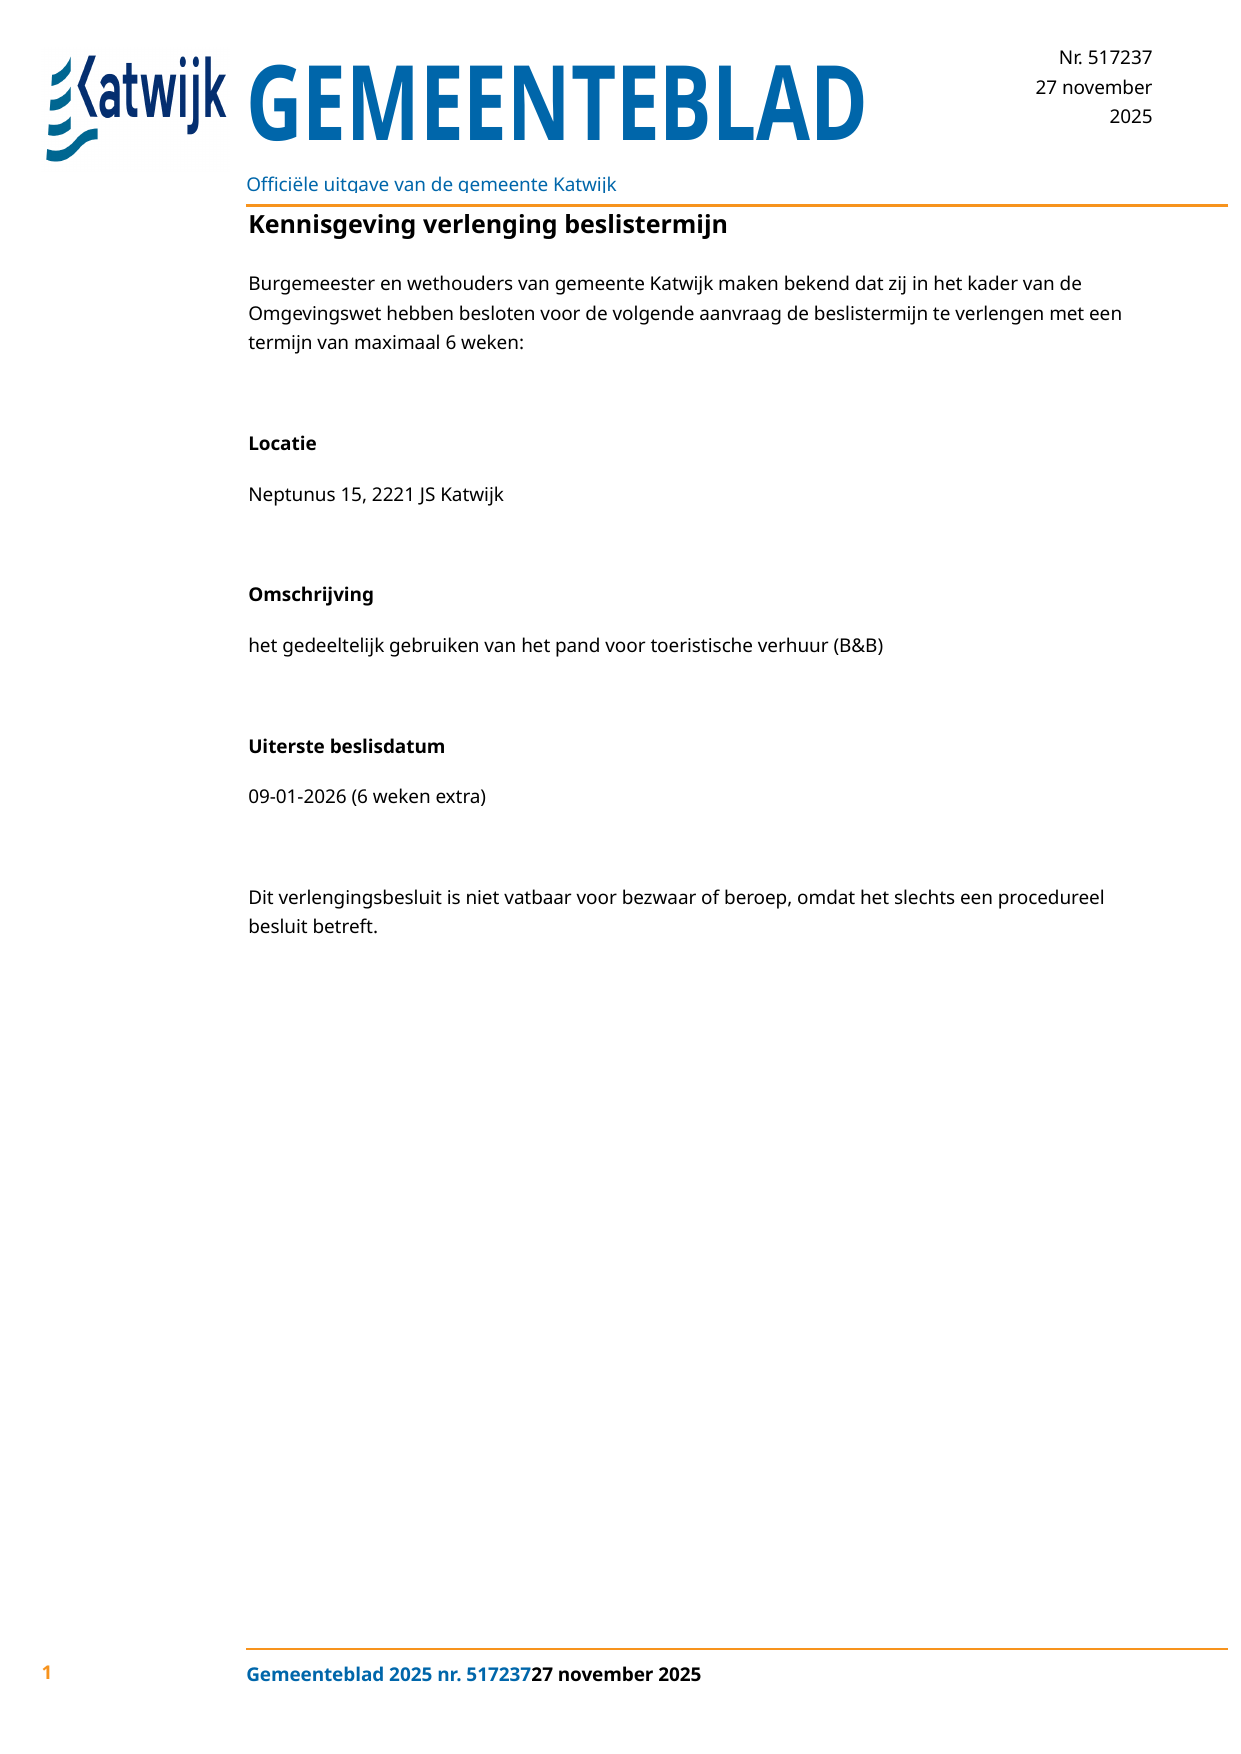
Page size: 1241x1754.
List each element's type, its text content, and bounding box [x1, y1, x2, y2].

text het gedeeltelijk gebruiken van het pand voor toeristische verhuur (B&B) [248, 632, 1152, 658]
text Dit verlengingsbesluit is niet vatbaar voor bezwaar of beroep, omdat het slechts een procedureel besluit betreft. [248, 884, 1152, 939]
text Kennisgeving verlenging beslistermijn [248, 207, 1152, 241]
text Uiterste beslisdatum [248, 733, 1152, 758]
text Omschrijving [248, 582, 1152, 607]
text Neptunus 15, 2221 JS Katwijk [248, 481, 1152, 506]
text Burgemeester en wethouders van gemeente Katwijk maken bekend dat zij in het kader van de Omgevingswet hebben besloten voor de volgende aanvraag de beslistermijn te verlengen met een termijn van maximaal 6 weken: [248, 270, 1152, 355]
text 09-01-2026 (6 weken extra) [248, 783, 1152, 809]
text Locatie [248, 430, 1152, 456]
picture [41, 47, 231, 172]
